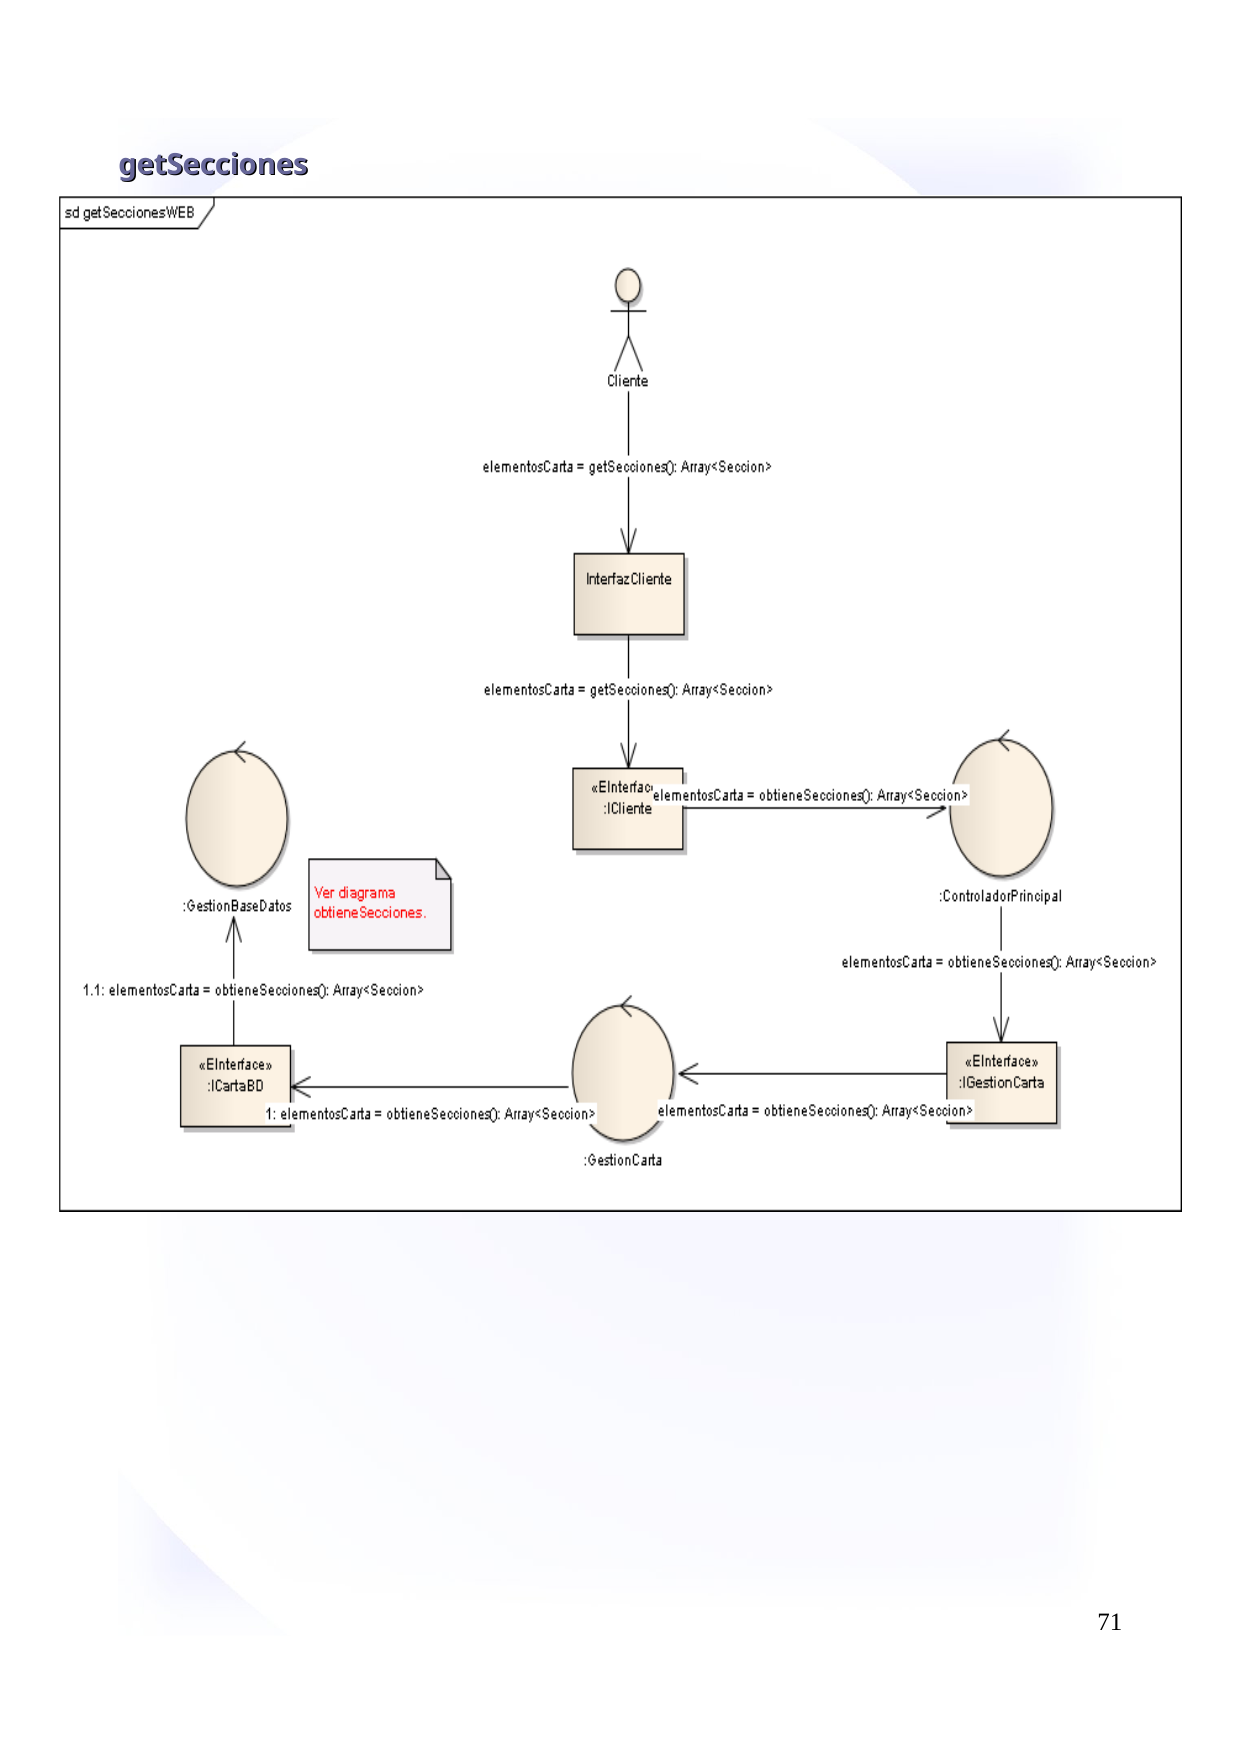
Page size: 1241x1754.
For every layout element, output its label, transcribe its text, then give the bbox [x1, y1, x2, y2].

subtitle getSecciones [118, 143, 1122, 183]
picture [118, 118, 1122, 143]
picture [58, 183, 1182, 1636]
